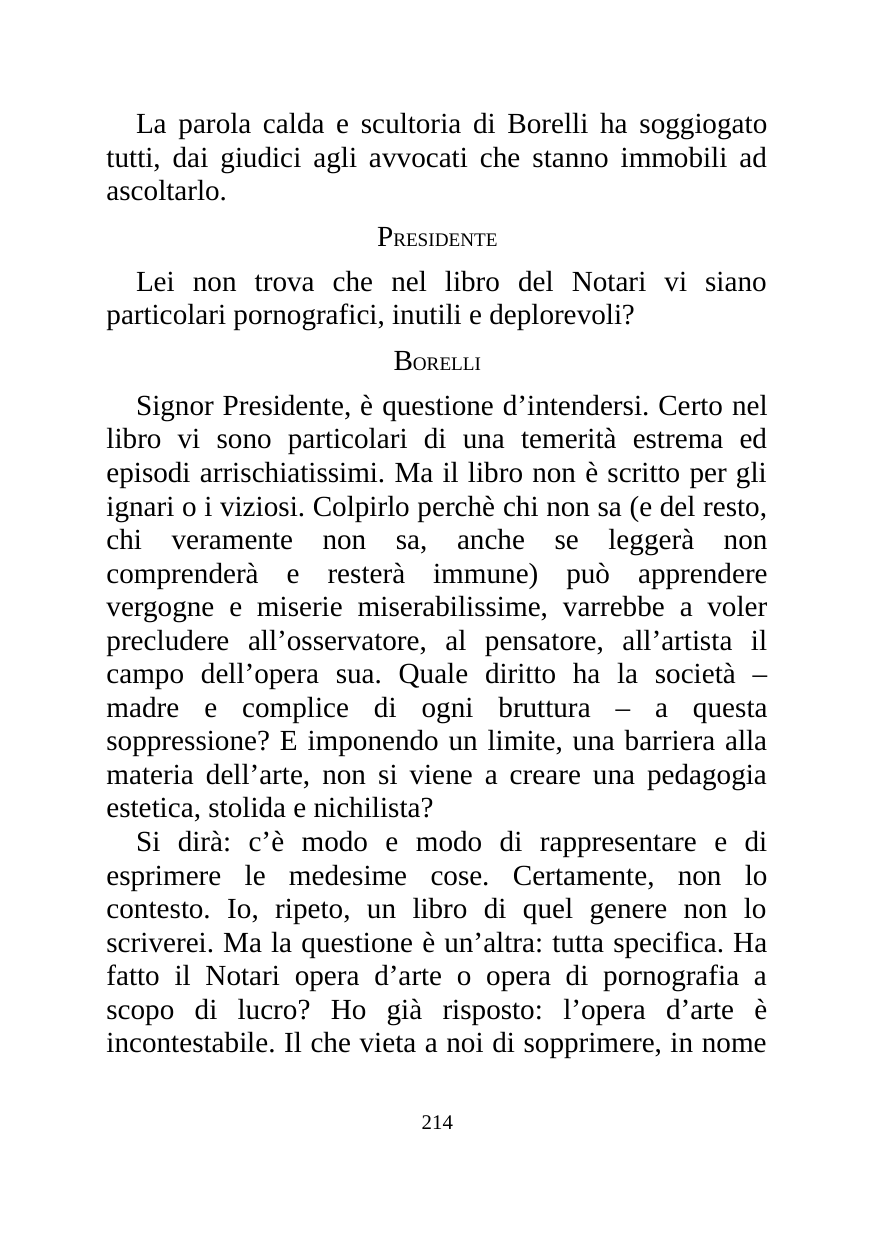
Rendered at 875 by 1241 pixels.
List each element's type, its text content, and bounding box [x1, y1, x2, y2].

text La parola calda e scultoria di Borelli ha soggiogato tutti, dai giudici agli avvocati che stanno immobili ad ascoltarlo. [106, 106, 768, 207]
text Presidente [106, 219, 768, 252]
text Si dirà: c’è modo e modo di rappresentare e di esprimere le medesime cose. Certamente, non lo contesto. Io, ripeto, un libro di quel genere non lo scriverei. Ma la questione è un’altra: tutta specifica. Ha fatto il Notari opera d’arte o opera di pornografia a scopo di lucro? Ho già risposto: l’opera d’arte è incontestabile. Il che vieta a noi di sopprimere, in nome [106, 824, 768, 1059]
text Signor Presidente, è questione d’intendersi. Certo nel libro vi sono particolari di una temerità estrema ed episodi arrischiatissimi. Ma il libro non è scritto per gli ignari o i viziosi. Colpirlo perchè chi non sa (e del resto, chi veramente non sa, anche se leggerà non comprenderà e resterà immune) può apprendere vergogne e miserie miserabilissime, varrebbe a voler precludere all’osservatore, al pensatore, all’artista il campo dell’opera sua. Quale diritto ha la società – madre e complice di ogni bruttura – a questa soppressione? E imponendo un limite, una barriera alla materia dell’arte, non si viene a creare una pedagogia estetica, stolida e nichilista? [106, 388, 768, 824]
text Borelli [106, 343, 768, 376]
text Lei non trova che nel libro del Notari vi siano particolari pornografici, inutili e deplorevoli? [106, 264, 768, 331]
